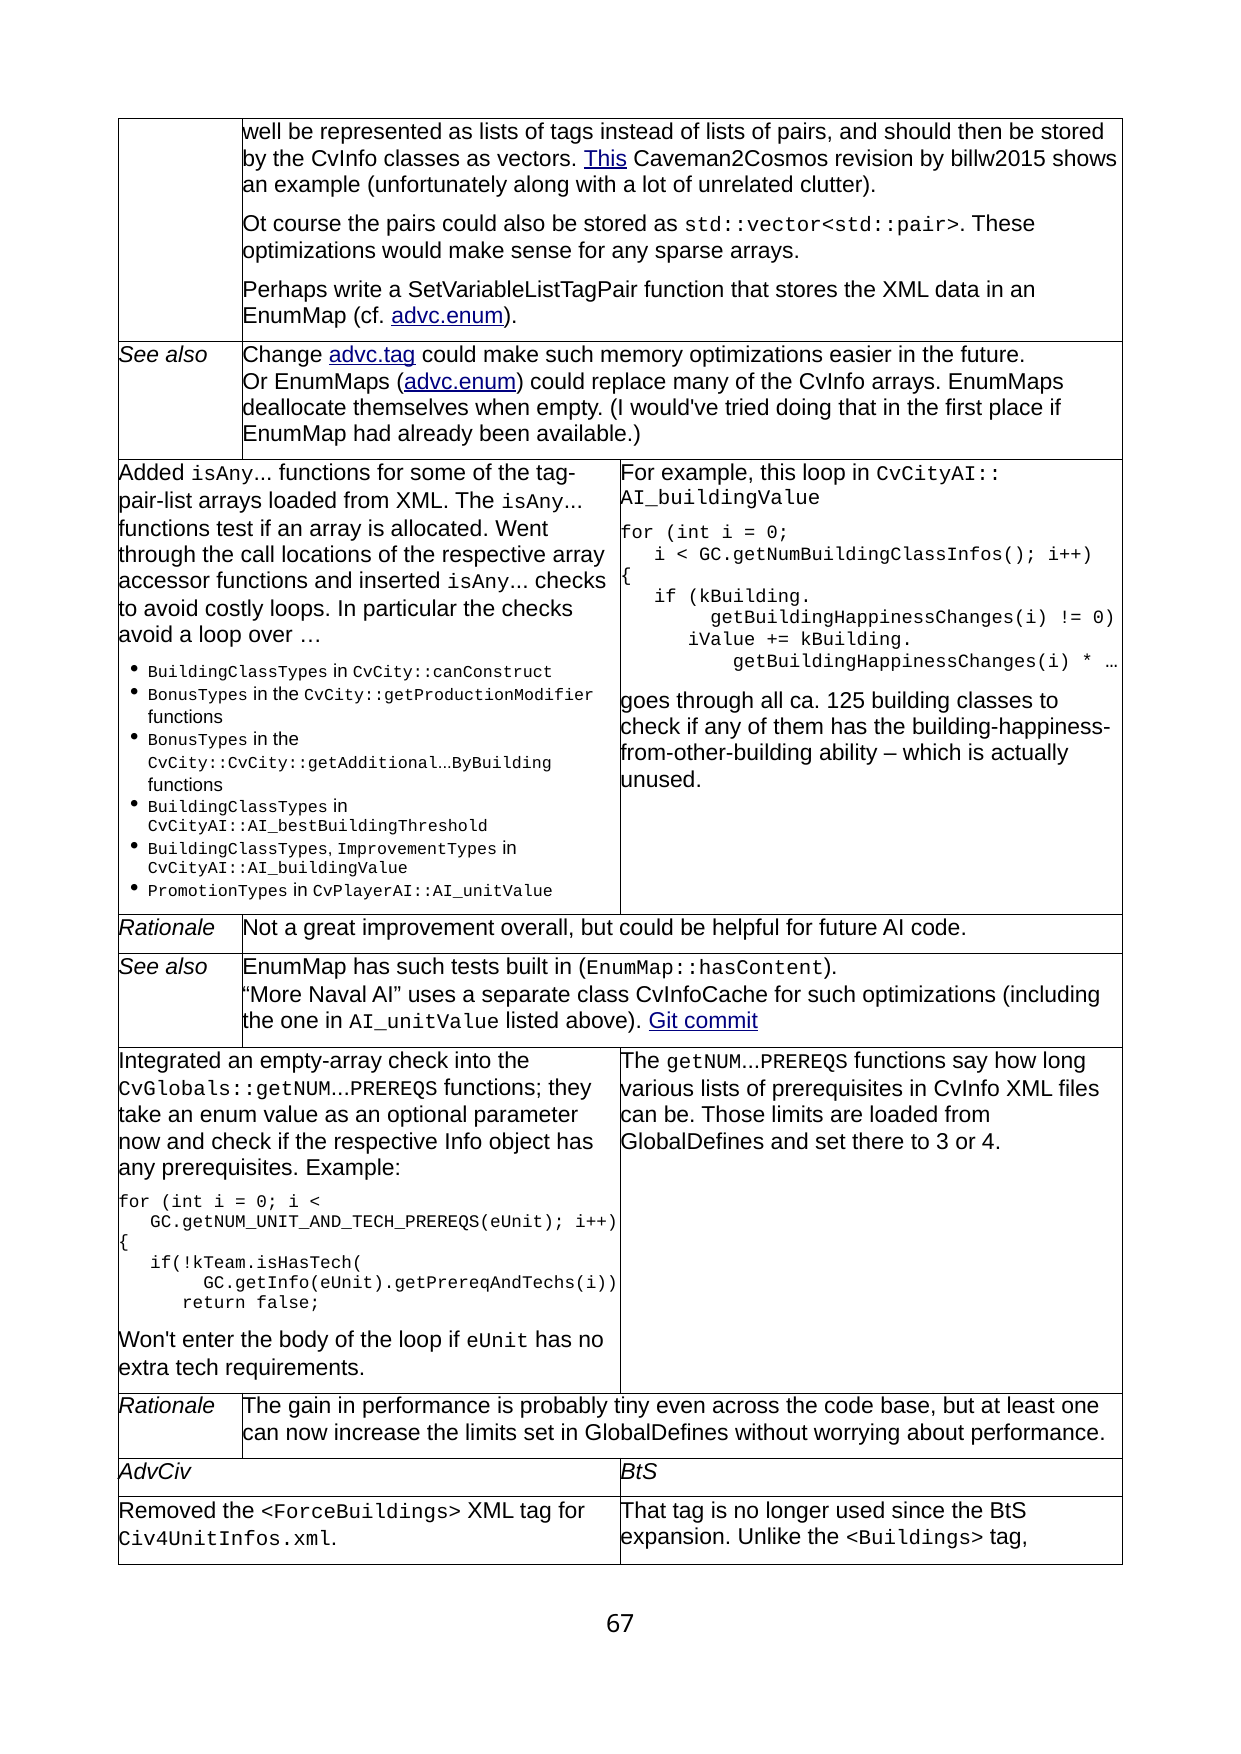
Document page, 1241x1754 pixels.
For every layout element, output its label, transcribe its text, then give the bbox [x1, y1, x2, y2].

table_cell For example, this loop in CvCityAI:: AI_buildingValue for (int i = 0; i < GC.getNumBuildingClassInfos(); i++) { if (kBuilding. getBuildingHappinessChanges(i) != 0) iValue += kBuilding. getBuildingHappinessChanges(i) * … goes through all ca. 125 building classes to check if any of them has the building-happiness-from-other-building ability – which is actually unused. [621, 460, 1122, 914]
table_cell BtS [621, 1459, 1122, 1496]
table_cell Rationale [119, 915, 242, 953]
table_cell Removed the <ForceBuildings> XML tag for Civ4UnitInfos.xml. [119, 1497, 620, 1564]
table_cell The getNUM...PREREQS functions say how long various lists of prerequisites in CvInfo XML files can be. Those limits are loaded from GlobalDefines and set there to 3 or 4. [621, 1048, 1122, 1392]
table_cell Not a great improvement overall, but could be helpful for future AI code. [243, 915, 1122, 953]
table_cell EnumMap has such tests built in (EnumMap::hasContent). “More Naval AI” uses a separate class CvInfoCache for such optimizations (including the one in AI_unitValue listed above). Git commit [243, 954, 1122, 1047]
table_cell Integrated an empty-array check into the CvGlobals::getNUM...PREREQS functions; they take an enum value as an optional parameter now and check if the respective Info object has any prerequisites. Example: for (int i = 0; i < GC.getNUM_UNIT_AND_TECH_PREREQS(eUnit); i++) { if(!kTeam.isHasTech( GC.getInfo(eUnit).getPrereqAndTechs(i)) return false; Won't enter the body of the loop if eUnit has no extra tech requirements. [119, 1048, 620, 1392]
table_cell [119, 119, 242, 341]
table_cell Change advc.tag could make such memory optimizations easier in the future. Or EnumMaps (advc.enum) could replace many of the CvInfo arrays. EnumMaps deallocate themselves when empty. (I would've tried doing that in the first place if EnumMap had already been available.) [243, 342, 1122, 459]
table_cell Rationale [119, 1394, 242, 1458]
table_cell Added isAny... functions for some of the tag-pair-list arrays loaded from XML. The isAny... functions test if an array is allocated. Went through the call locations of the respective array accessor functions and inserted isAny... checks to avoid costly loops. In particular the checks avoid a loop over … BuildingClassTypes in CvCity::canConstruct BonusTypes in the CvCity::getProductionModifier functions BonusTypes in the CvCity::CvCity::getAdditional...ByBuilding functions BuildingClassTypes in CvCityAI::AI_bestBuildingThreshold BuildingClassTypes, ImprovementTypes in CvCityAI::AI_buildingValue PromotionTypes in CvPlayerAI::AI_unitValue [119, 460, 620, 914]
table_cell See also [119, 342, 242, 459]
table_cell See also [119, 954, 242, 1047]
table_cell AdvCiv [119, 1459, 620, 1496]
table_cell well be represented as lists of tags instead of lists of pairs, and should then be stored by the CvInfo classes as vectors. This Caveman2Cosmos revision by billw2015 shows an example (unfortunately along with a lot of unrelated clutter). Ot course the pairs could also be stored as std::vector<std::pair>. These optimizations would make sense for any sparse arrays. Perhaps write a SetVariableListTagPair function that stores the XML data in an EnumMap (cf. advc.enum). [243, 119, 1122, 341]
table_cell The gain in performance is probably tiny even across the code base, but at least one can now increase the limits set in GlobalDefines without worrying about performance. [243, 1394, 1122, 1458]
table_cell That tag is no longer used since the BtS expansion. Unlike the <Buildings> tag, [621, 1497, 1122, 1564]
